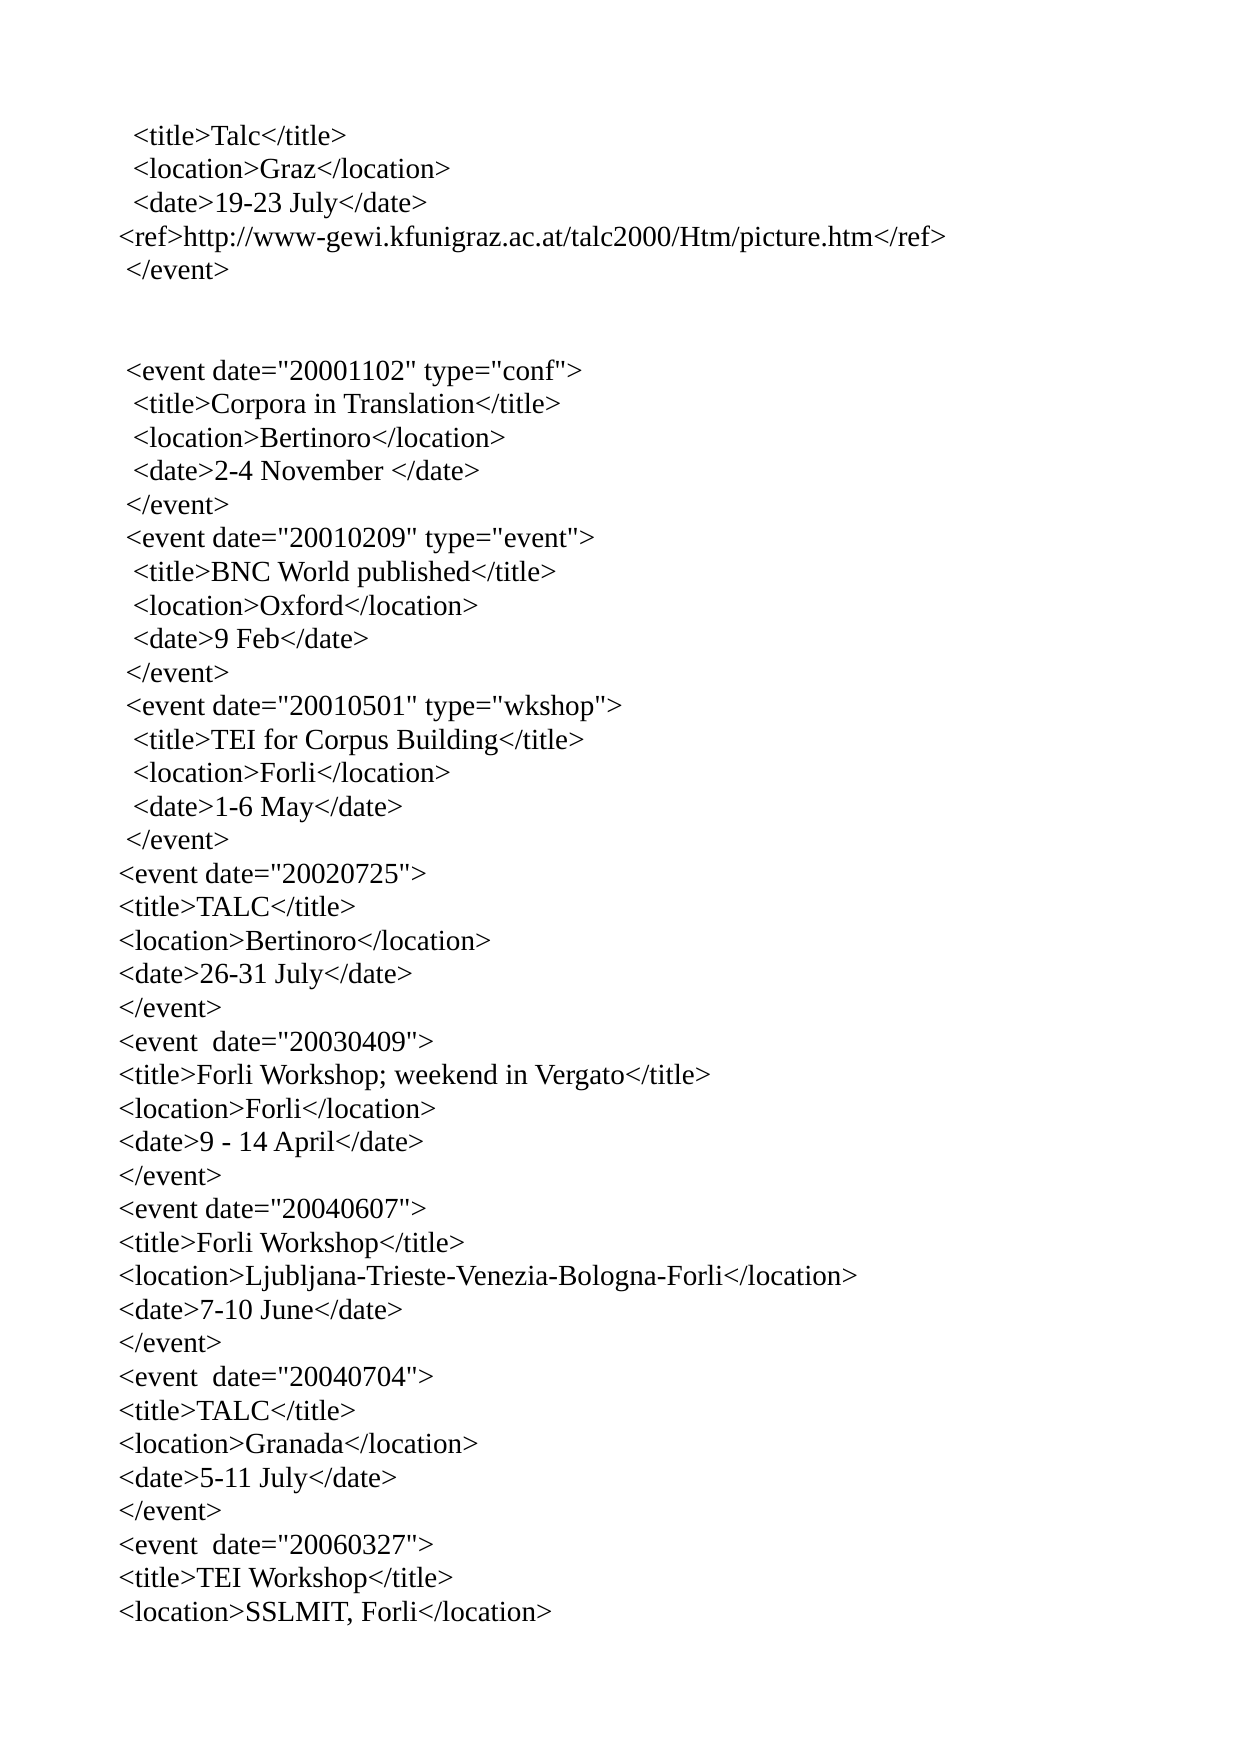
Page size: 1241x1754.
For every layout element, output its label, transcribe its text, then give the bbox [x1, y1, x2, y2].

text <location>Bertinoro</location> [118, 923, 1122, 957]
text <location>SSLMIT, Forli</location> [118, 1594, 1122, 1627]
text </event> [118, 1326, 1122, 1359]
text <event date="20001102" type="conf"> [118, 353, 1122, 386]
text <date>1-6 May</date> [118, 789, 1122, 822]
text <title>TALC</title> [118, 1393, 1122, 1426]
text </event> [118, 1158, 1122, 1191]
text </event> [118, 1493, 1122, 1527]
text <title>TALC</title> [118, 889, 1122, 923]
text </event> [118, 822, 1122, 856]
text <date>9 Feb</date> [118, 621, 1122, 655]
text <date>26-31 July</date> [118, 957, 1122, 990]
text <location>Ljubljana-Trieste-Venezia-Bologna-Forli</location> [118, 1258, 1122, 1292]
text <event date="20040704"> [118, 1359, 1122, 1393]
text <location>Bertinoro</location> [118, 420, 1122, 453]
text <ref>http://www-gewi.kfunigraz.ac.at/talc2000/Htm/picture.htm</ref> [118, 219, 1122, 252]
text <location>Granada</location> [118, 1426, 1122, 1460]
text <event date="20030409"> [118, 1024, 1122, 1057]
text <title>TEI for Corpus Building</title> [118, 722, 1122, 755]
text <location>Oxford</location> [118, 588, 1122, 621]
text </event> [118, 487, 1122, 521]
text <title>Talc</title> [118, 118, 1122, 152]
text <date>5-11 July</date> [118, 1460, 1122, 1493]
text <event date="20010209" type="event"> [118, 521, 1122, 554]
text </event> [118, 655, 1122, 688]
text <location>Forli</location> [118, 1091, 1122, 1124]
text <title>TEI Workshop</title> [118, 1560, 1122, 1594]
text <date>19-23 July</date> [118, 185, 1122, 219]
text <title>Forli Workshop; weekend in Vergato</title> [118, 1057, 1122, 1091]
text <location>Graz</location> [118, 152, 1122, 185]
text <event date="20060327"> [118, 1527, 1122, 1560]
text </event> [118, 990, 1122, 1024]
text <title>Forli Workshop</title> [118, 1225, 1122, 1258]
text <date>2-4 November </date> [118, 453, 1122, 487]
text <title>Corpora in Translation</title> [118, 386, 1122, 420]
text <event date="20020725"> [118, 856, 1122, 889]
text <event date="20040607"> [118, 1191, 1122, 1225]
text </event> [118, 252, 1122, 286]
text <event date="20010501" type="wkshop"> [118, 688, 1122, 722]
text <date>9 - 14 April</date> [118, 1124, 1122, 1158]
text <title>BNC World published</title> [118, 554, 1122, 588]
text <date>7-10 June</date> [118, 1292, 1122, 1326]
text <location>Forli</location> [118, 755, 1122, 789]
